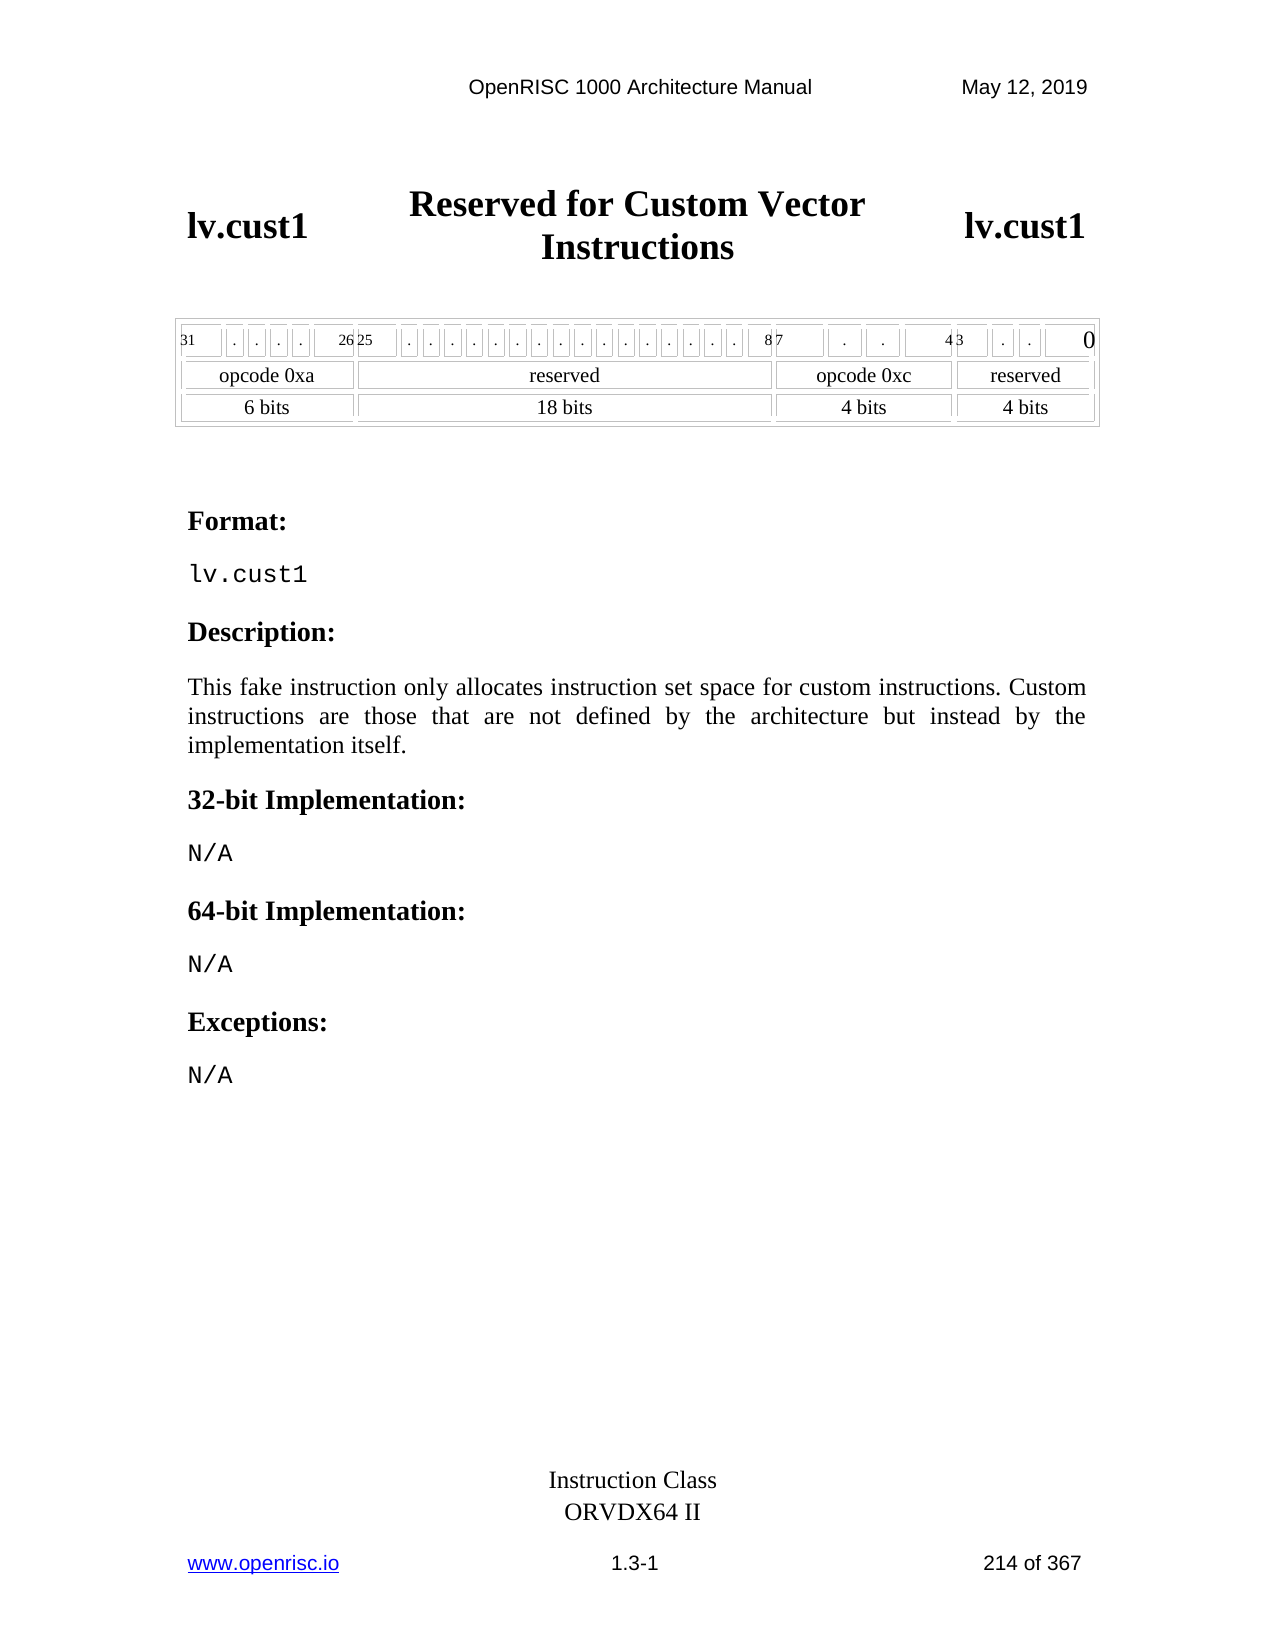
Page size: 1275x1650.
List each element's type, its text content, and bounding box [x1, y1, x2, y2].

text Description: [187, 615, 1087, 647]
text lv.cust1 [187, 561, 1087, 590]
text N/A [187, 1062, 1087, 1091]
text N/A [187, 841, 1087, 869]
text Format: [187, 504, 1087, 536]
text N/A [187, 952, 1087, 980]
text Exceptions: [187, 1005, 1087, 1037]
text This fake instruction only allocates instruction set space for custom instructions. Custom instructions are those that are not defined by the architecture but instead by the implementation itself. [187, 672, 1087, 758]
text 64-bit Implementation: [187, 894, 1087, 927]
text 32-bit Implementation: [187, 783, 1087, 816]
